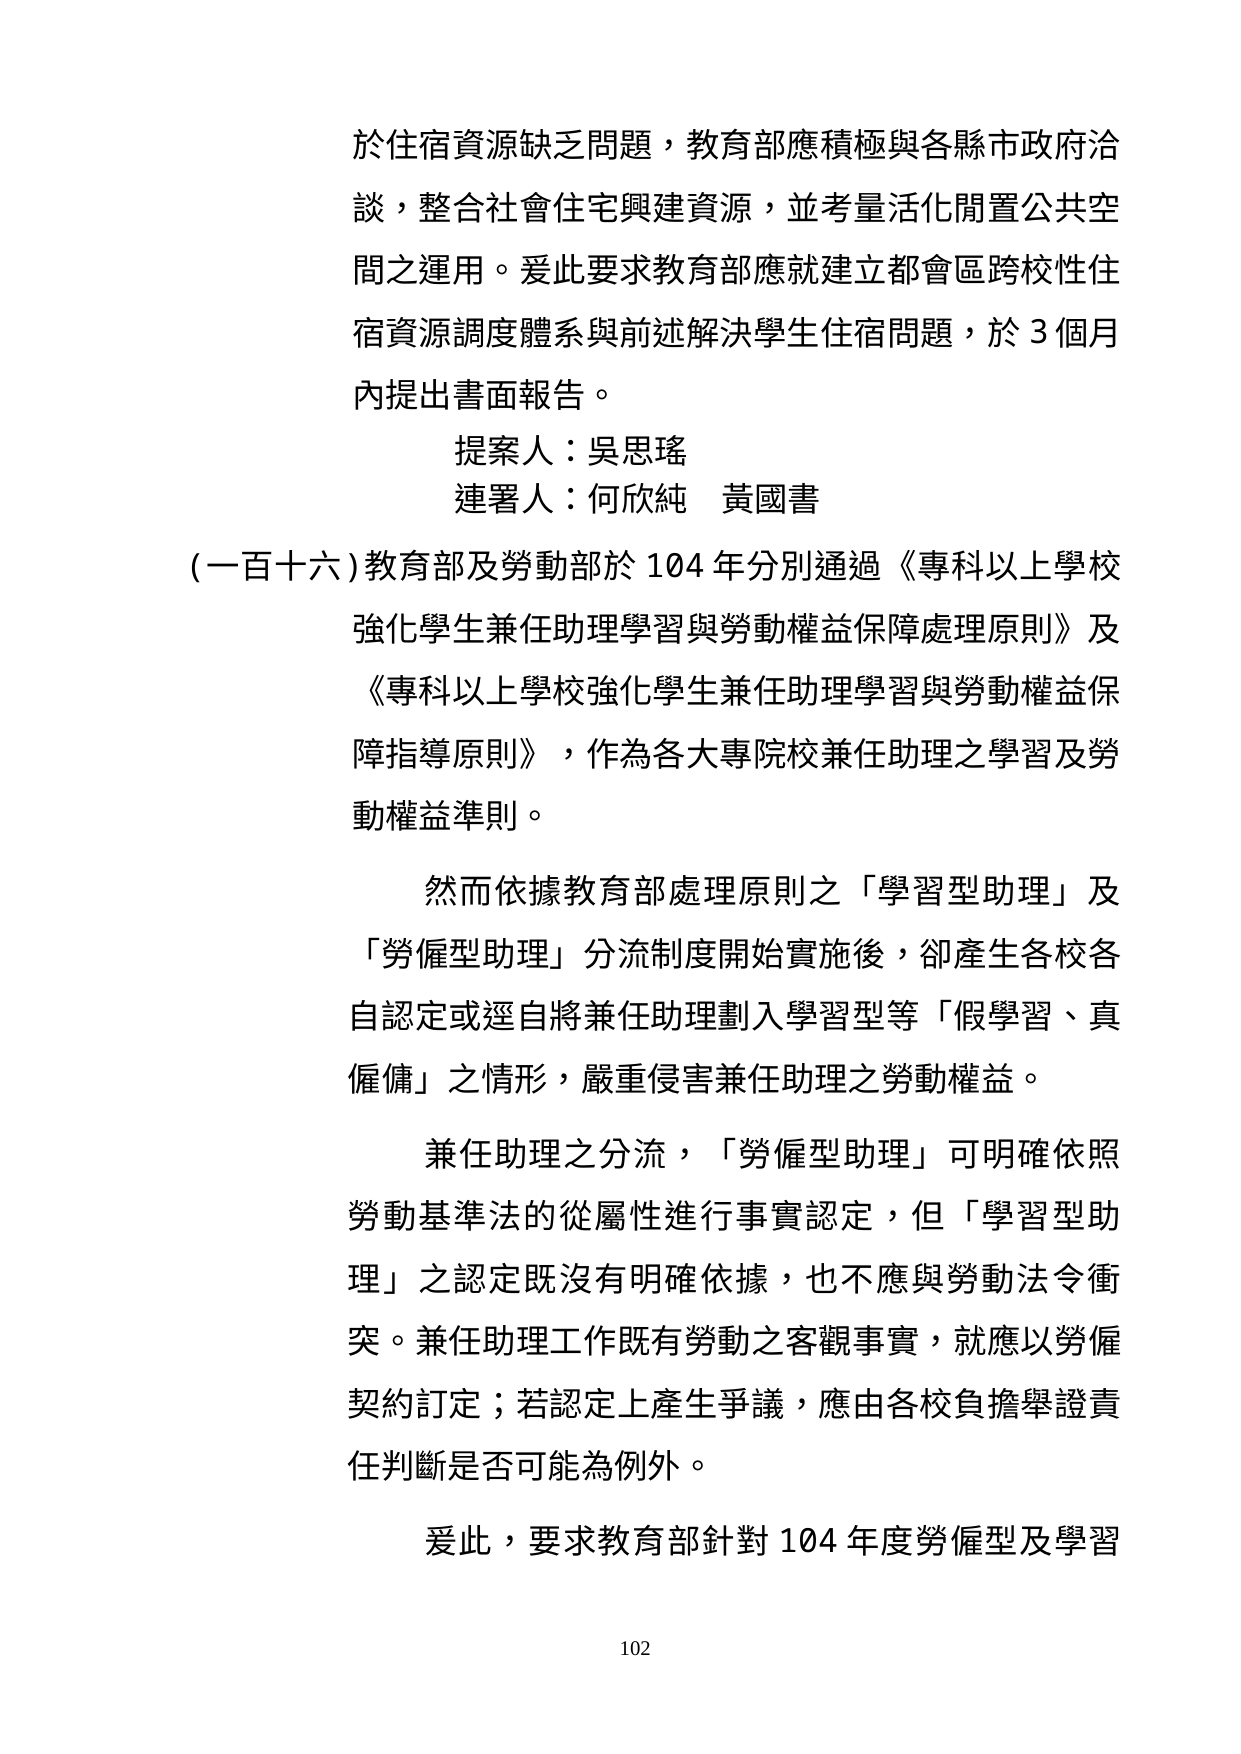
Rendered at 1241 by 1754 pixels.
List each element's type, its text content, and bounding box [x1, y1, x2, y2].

text 爰此，要求教育部針對104年度勞僱型及學習 [348, 1508, 1122, 1571]
text 於住宿資源缺乏問題，教育部應積極與各縣市政府洽談，整合社會住宅興建資源，並考量活化閒置公共空間之運用。爰此要求教育部應就建立都會區跨校性住宿資源調度體系與前述解決學生住宿問題，於3個月內提出書面報告。 [185, 112, 1122, 425]
text 提案人：吳思瑤 [148, 425, 1122, 473]
text (一百十六)教育部及勞動部於104年分別通過《專科以上學校強化學生兼任助理學習與勞動權益保障處理原則》及《專科以上學校強化學生兼任助理學習與勞動權益保障指導原則》，作為各大專院校兼任助理之學習及勞動權益準則。 [185, 533, 1122, 846]
text 然而依據教育部處理原則之「學習型助理」及「勞僱型助理」分流制度開始實施後，卻產生各校各自認定或逕自將兼任助理劃入學習型等「假學習、真僱傭」之情形，嚴重侵害兼任助理之勞動權益。 [348, 858, 1122, 1108]
text 連署人：何欣純 黃國書 [148, 473, 1122, 521]
text 兼任助理之分流，「勞僱型助理」可明確依照勞動基準法的從屬性進行事實認定，但「學習型助理」之認定既沒有明確依據，也不應與勞動法令衝突。兼任助理工作既有勞動之客觀事實，就應以勞僱契約訂定；若認定上產生爭議，應由各校負擔舉證責任判斷是否可能為例外。 [348, 1121, 1122, 1496]
